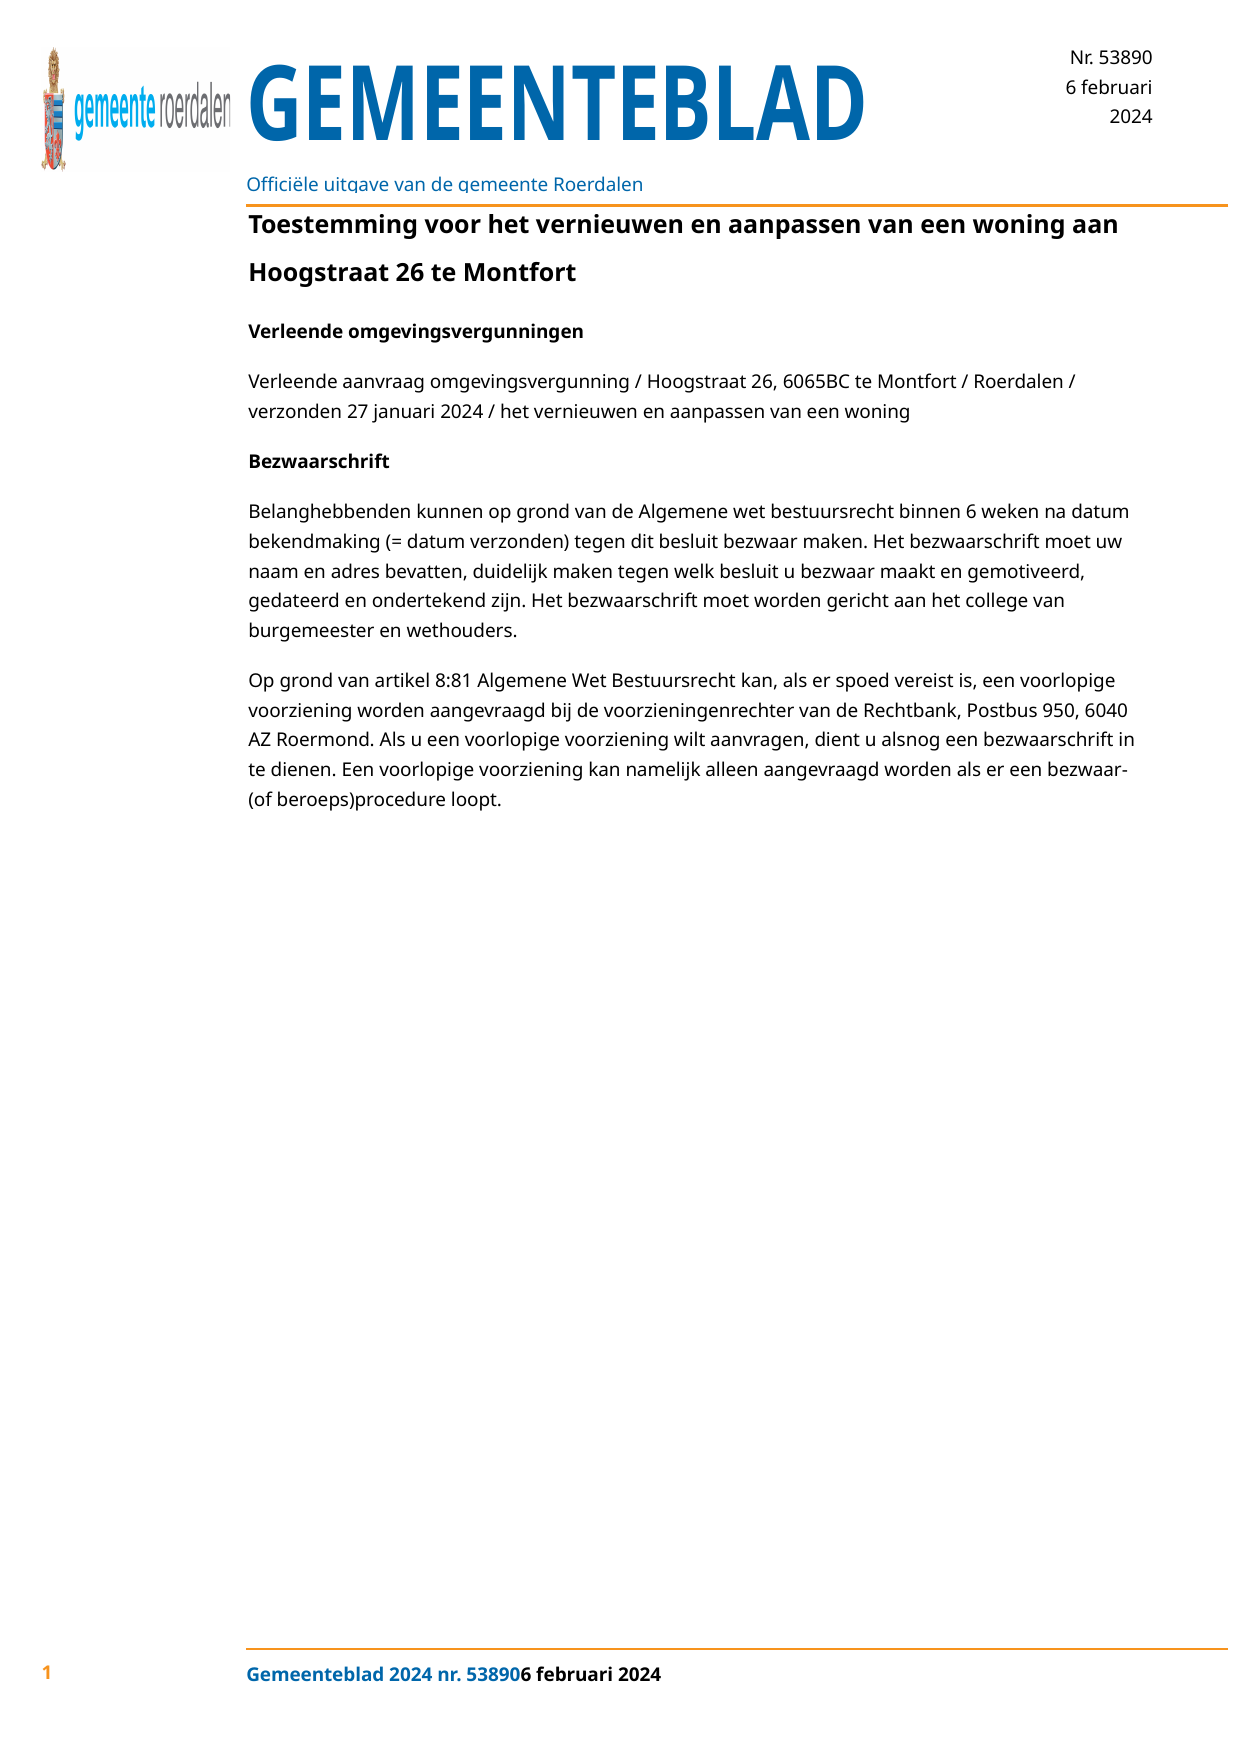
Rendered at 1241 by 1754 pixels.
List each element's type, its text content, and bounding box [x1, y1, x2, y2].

text Toestemming voor het vernieuwen en aanpassen van een woning aan Hoogstraat 26 te Montfort [248, 207, 1152, 288]
text Op grond van artikel 8:81 Algemene Wet Bestuursrecht kan, als er spoed vereist is, een voorlopige voorziening worden aangevraagd bij de voorzieningenrechter van de Rechtbank, Postbus 950, 6040 AZ Roermond. Als u een voorlopige voorziening wilt aanvragen, dient u alsnog een bezwaarschrift in te dienen. Een voorlopige voorziening kan namelijk alleen aangevraagd worden als er een bezwaar- (of beroeps)procedure loopt. [248, 667, 1152, 812]
text Bezwaarschrift [248, 448, 1152, 474]
text Belanghebbenden kunnen op grond van de Algemene wet bestuursrecht binnen 6 weken na datum bekendmaking (= datum verzonden) tegen dit besluit bezwaar maken. Het bezwaarschrift moet uw naam en adres bevatten, duidelijk maken tegen welk besluit u bezwaar maakt en gemotiveerd, gedateerd en ondertekend zijn. Het bezwaarschrift moet worden gericht aan het college van burgemeester en wethouders. [248, 499, 1152, 643]
text Verleende aanvraag omgevingsvergunning / Hoogstraat 26, 6065BC te Montfort / Roerdalen / verzonden 27 januari 2024 / het vernieuwen en aanpassen van een woning [248, 368, 1152, 424]
text Verleende omgevingsvergunningen [248, 318, 1152, 344]
picture [41, 47, 231, 172]
